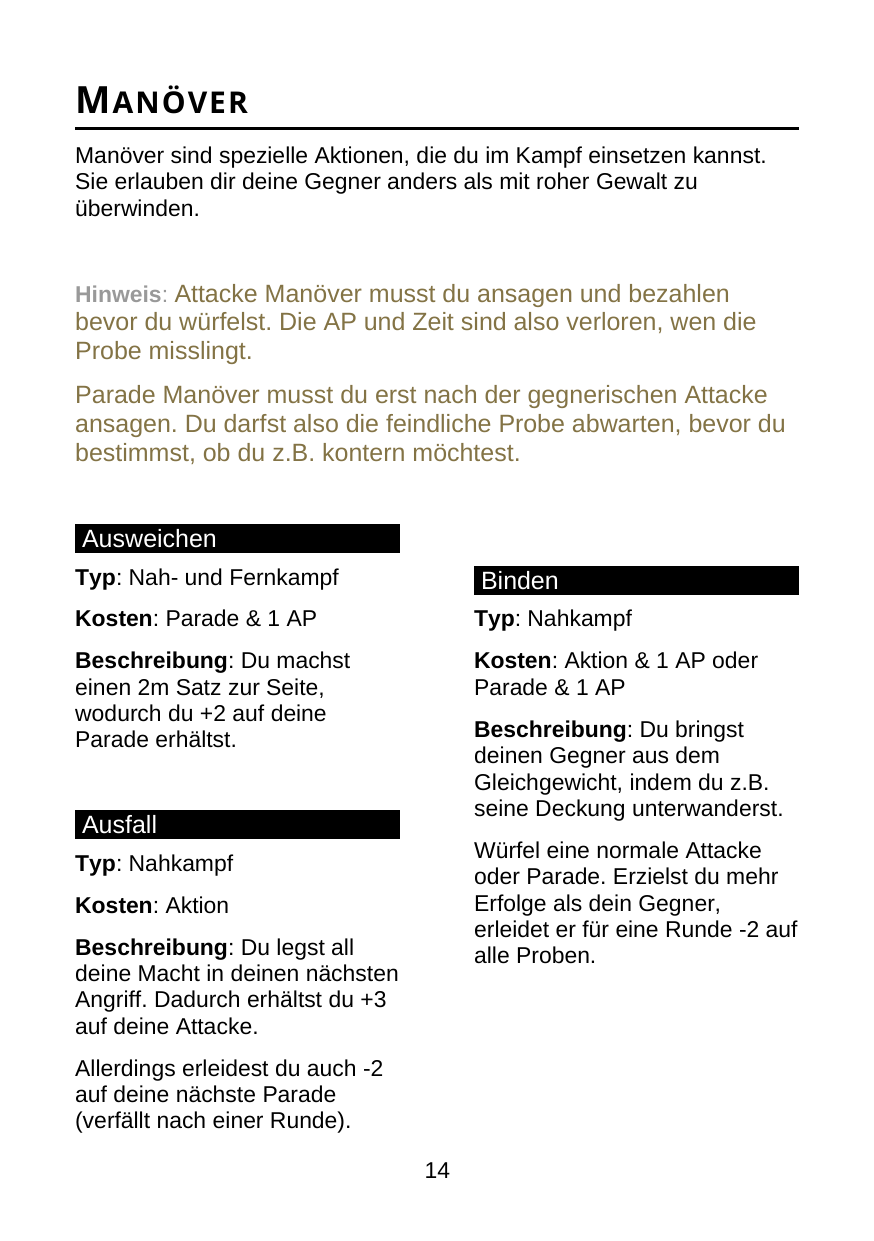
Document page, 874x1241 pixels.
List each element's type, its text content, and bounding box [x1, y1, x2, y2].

subtitle Ausfall [75, 810, 400, 839]
text Würfel eine normale Attacke oder Parade. Erzielst du mehr Erfolge als dein Gegner, erleidet er für eine Runde -2 auf alle Proben. [474, 837, 799, 968]
text Typ: Nah- und Fernkampf [75, 563, 400, 590]
text Kosten: Aktion [75, 892, 400, 918]
text Hinweis: Attacke Manöver musst du ansagen und bezahlen bevor du würfelst. Die AP und Zeit sind also verloren, wen die Probe misslingt. [75, 278, 799, 365]
text Parade Manöver musst du erst nach der gegnerischen Attacke ansagen. Du darfst also die feindliche Probe abwarten, bevor du bestimmst, ob du z.B. kontern möchtest. [75, 380, 799, 467]
text Kosten: Parade & 1 AP [75, 605, 400, 632]
subtitle Manöver [75, 74, 799, 127]
text Beschreibung: Du legst all deine Macht in deinen nächsten Angriff. Dadurch erhältst du +3 auf deine Attacke. [75, 933, 400, 1039]
subtitle Binden [474, 566, 799, 595]
text Typ: Nahkampf [75, 849, 400, 876]
text Kosten: Aktion & 1 AP oder Parade & 1 AP [474, 647, 799, 700]
text Allerdings erleidest du auch -2 auf deine nächste Parade (verfällt nach einer Runde). [75, 1054, 400, 1134]
text Manöver sind spezielle Aktionen, die du im Kampf einsetzen kannst. Sie erlauben dir deine Gegner anders als mit roher Gewalt zu überwinden. [75, 142, 799, 221]
text Beschreibung: Du bringst deinen Gegner aus dem Gleichgewicht, indem du z.B. seine Deckung unterwanderst. [474, 716, 799, 821]
text Beschreibung: Du machst einen 2m Satz zur Seite, wodurch du +2 auf deine Parade erhältst. [75, 647, 400, 753]
text Typ: Nahkampf [474, 605, 799, 632]
subtitle Ausweichen [75, 524, 400, 553]
